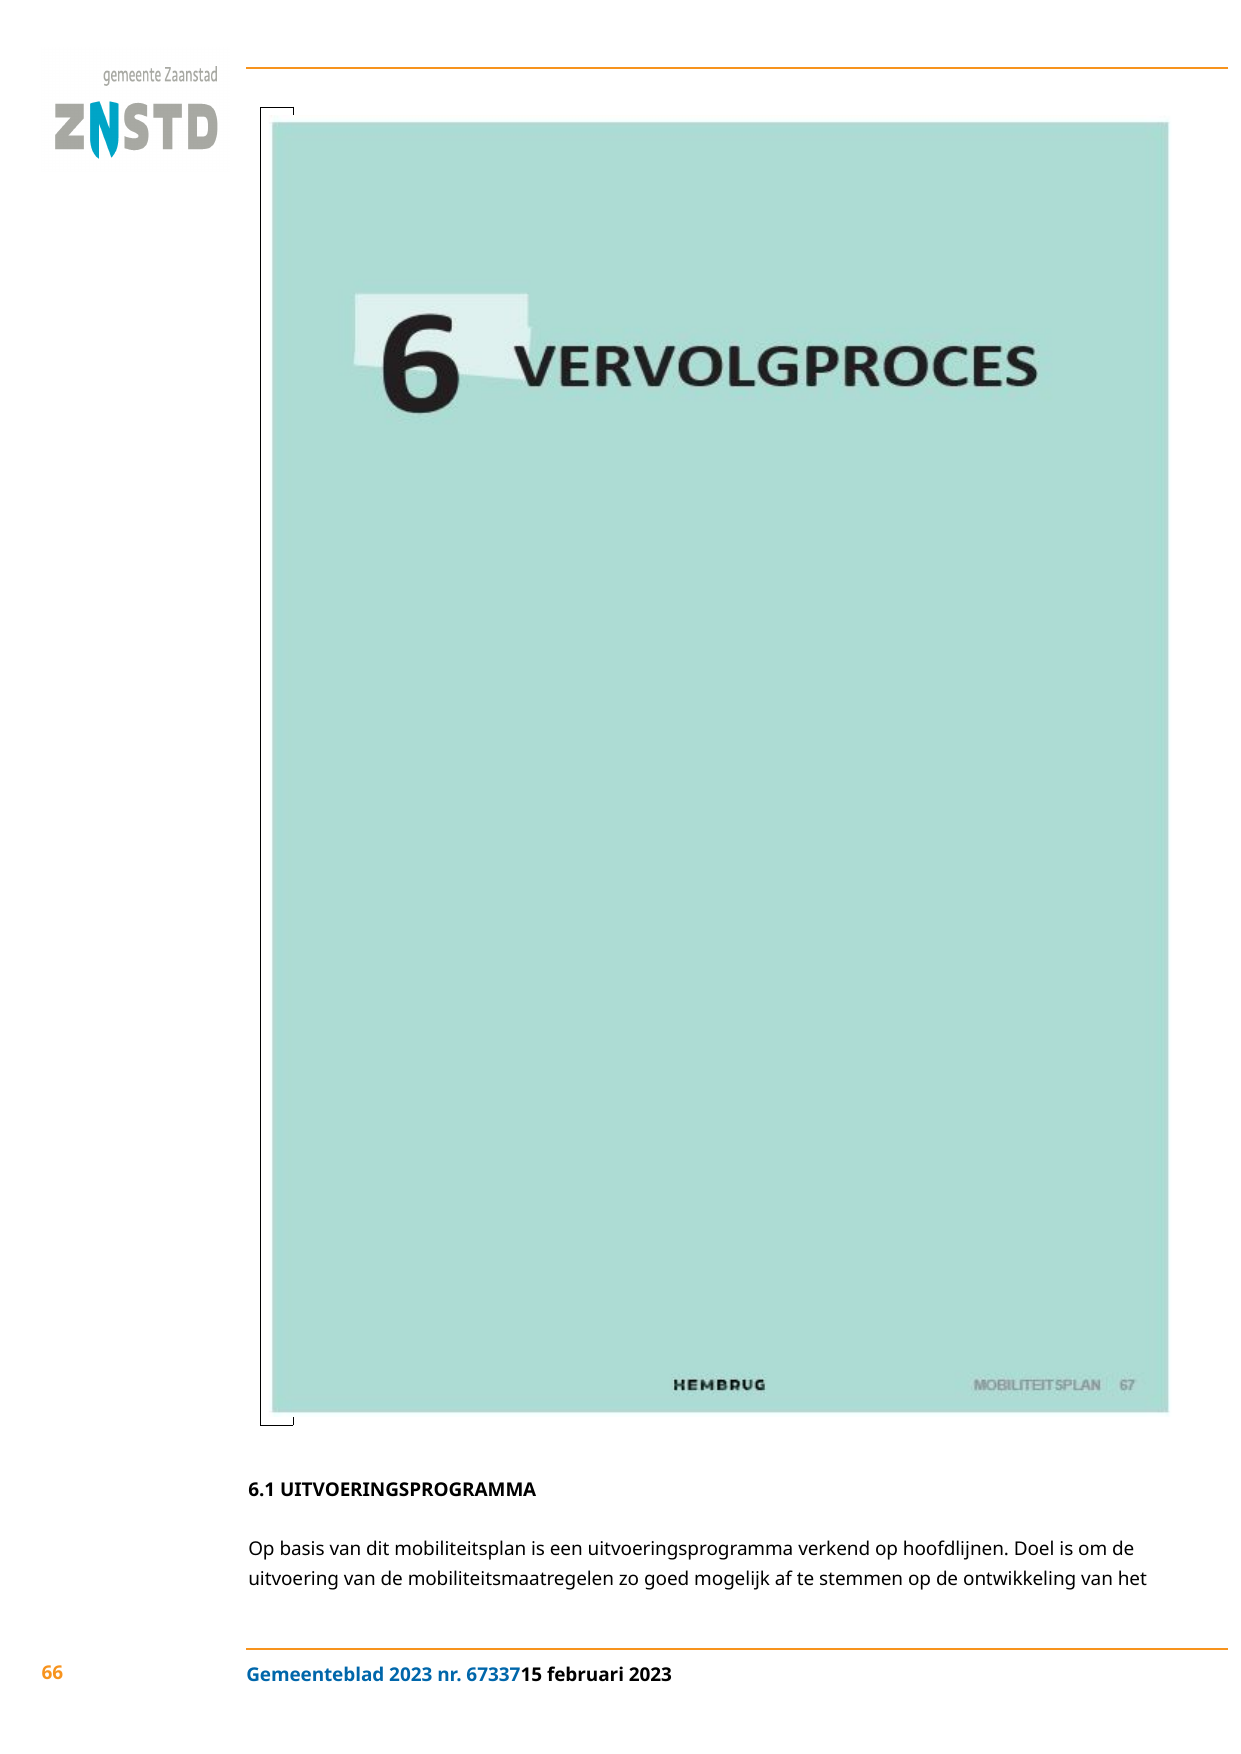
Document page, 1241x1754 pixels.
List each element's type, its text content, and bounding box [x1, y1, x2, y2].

text 6.1 UITVOERINGSPROGRAMMA [248, 1476, 1152, 1502]
text Op basis van dit mobiliteitsplan is een uitvoeringsprogramma verkend op hoofdlijnen. Doel is om de uitvoering van de mobiliteitsmaatregelen zo goed mogelijk af te stemmen op de ontwikkeling van het [248, 1535, 1152, 1591]
picture [41, 47, 231, 172]
picture [268, 115, 1173, 1417]
